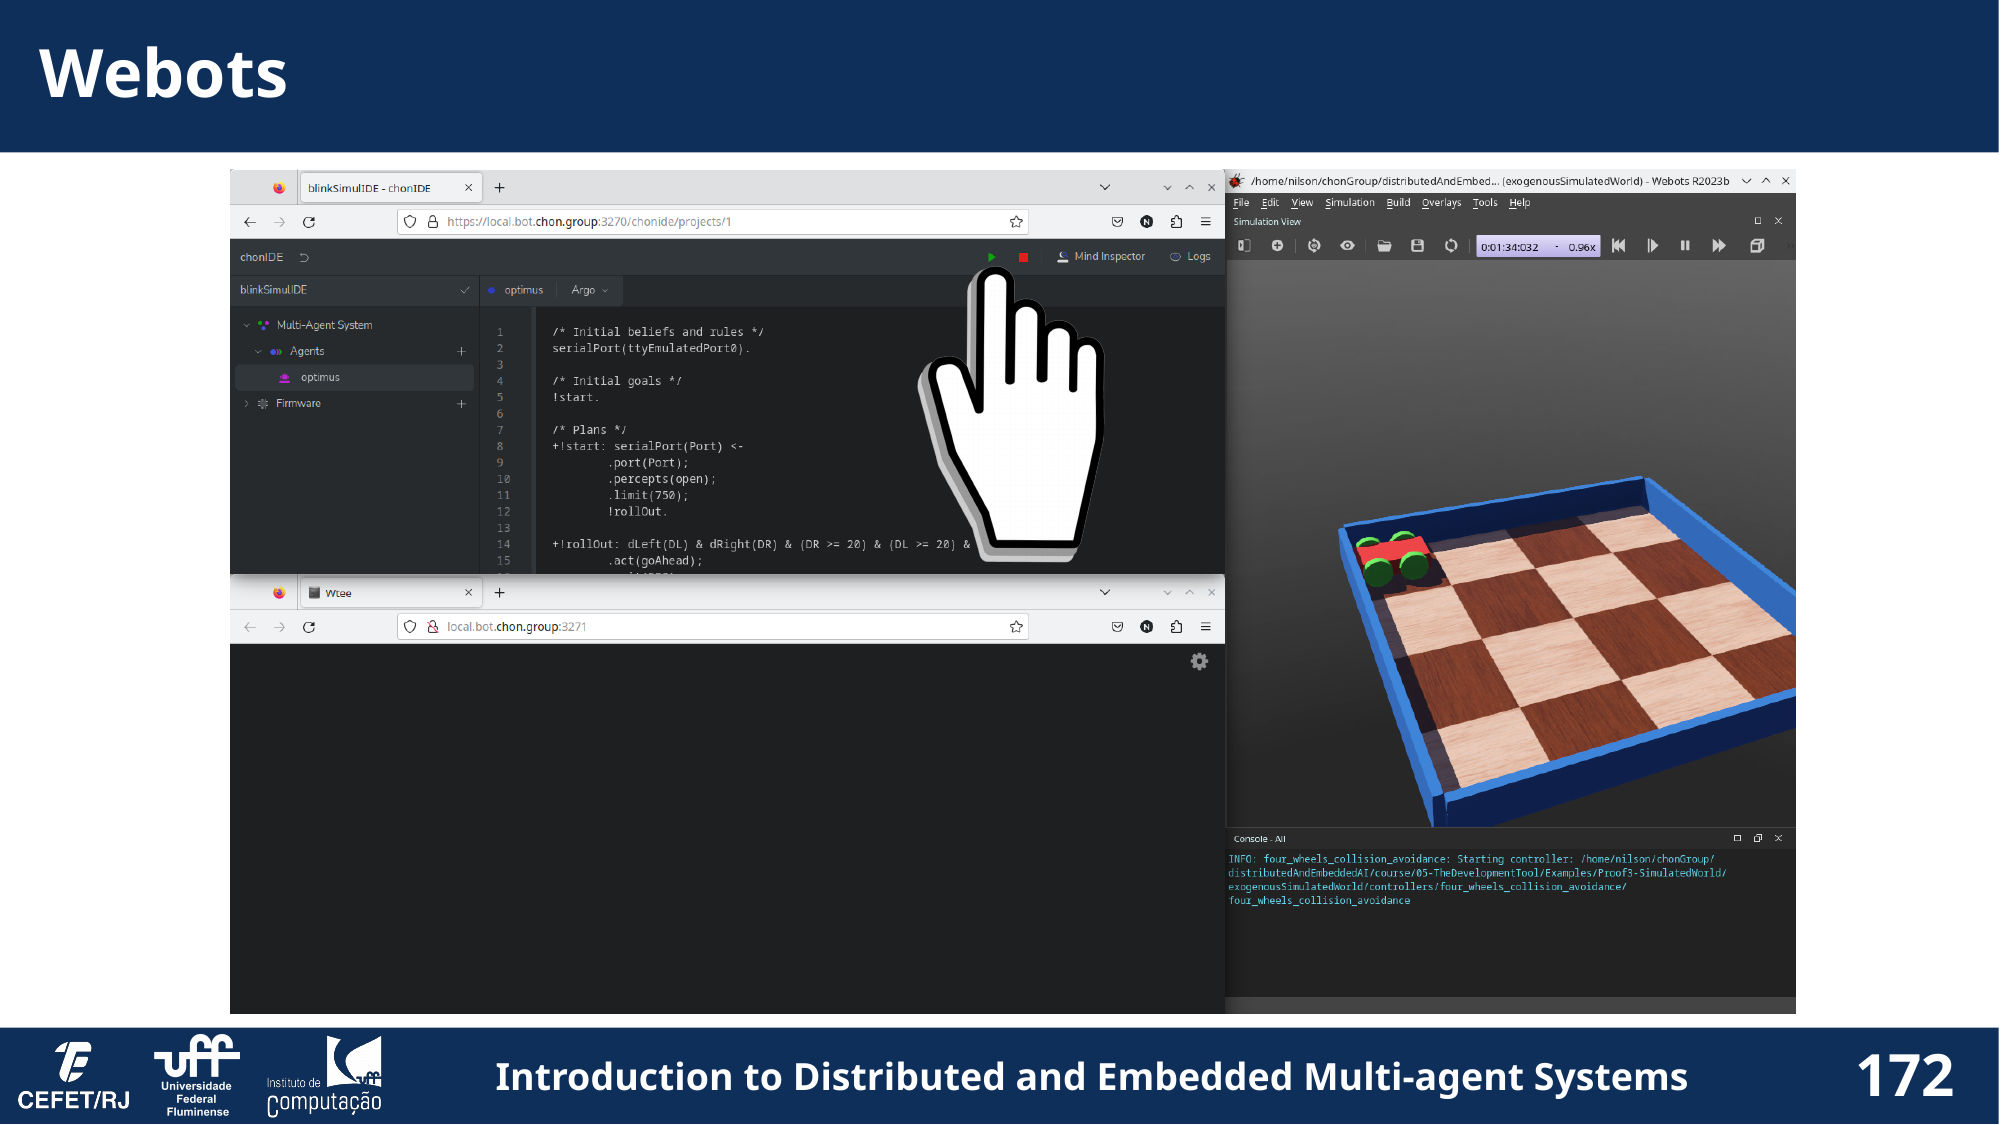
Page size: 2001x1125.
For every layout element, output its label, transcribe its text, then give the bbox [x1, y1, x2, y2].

picture [18, 1021, 129, 1125]
picture [230, 169, 1796, 1014]
picture [153, 1033, 241, 1121]
text_box Webots [25, 23, 1998, 116]
picture [265, 1033, 383, 1118]
